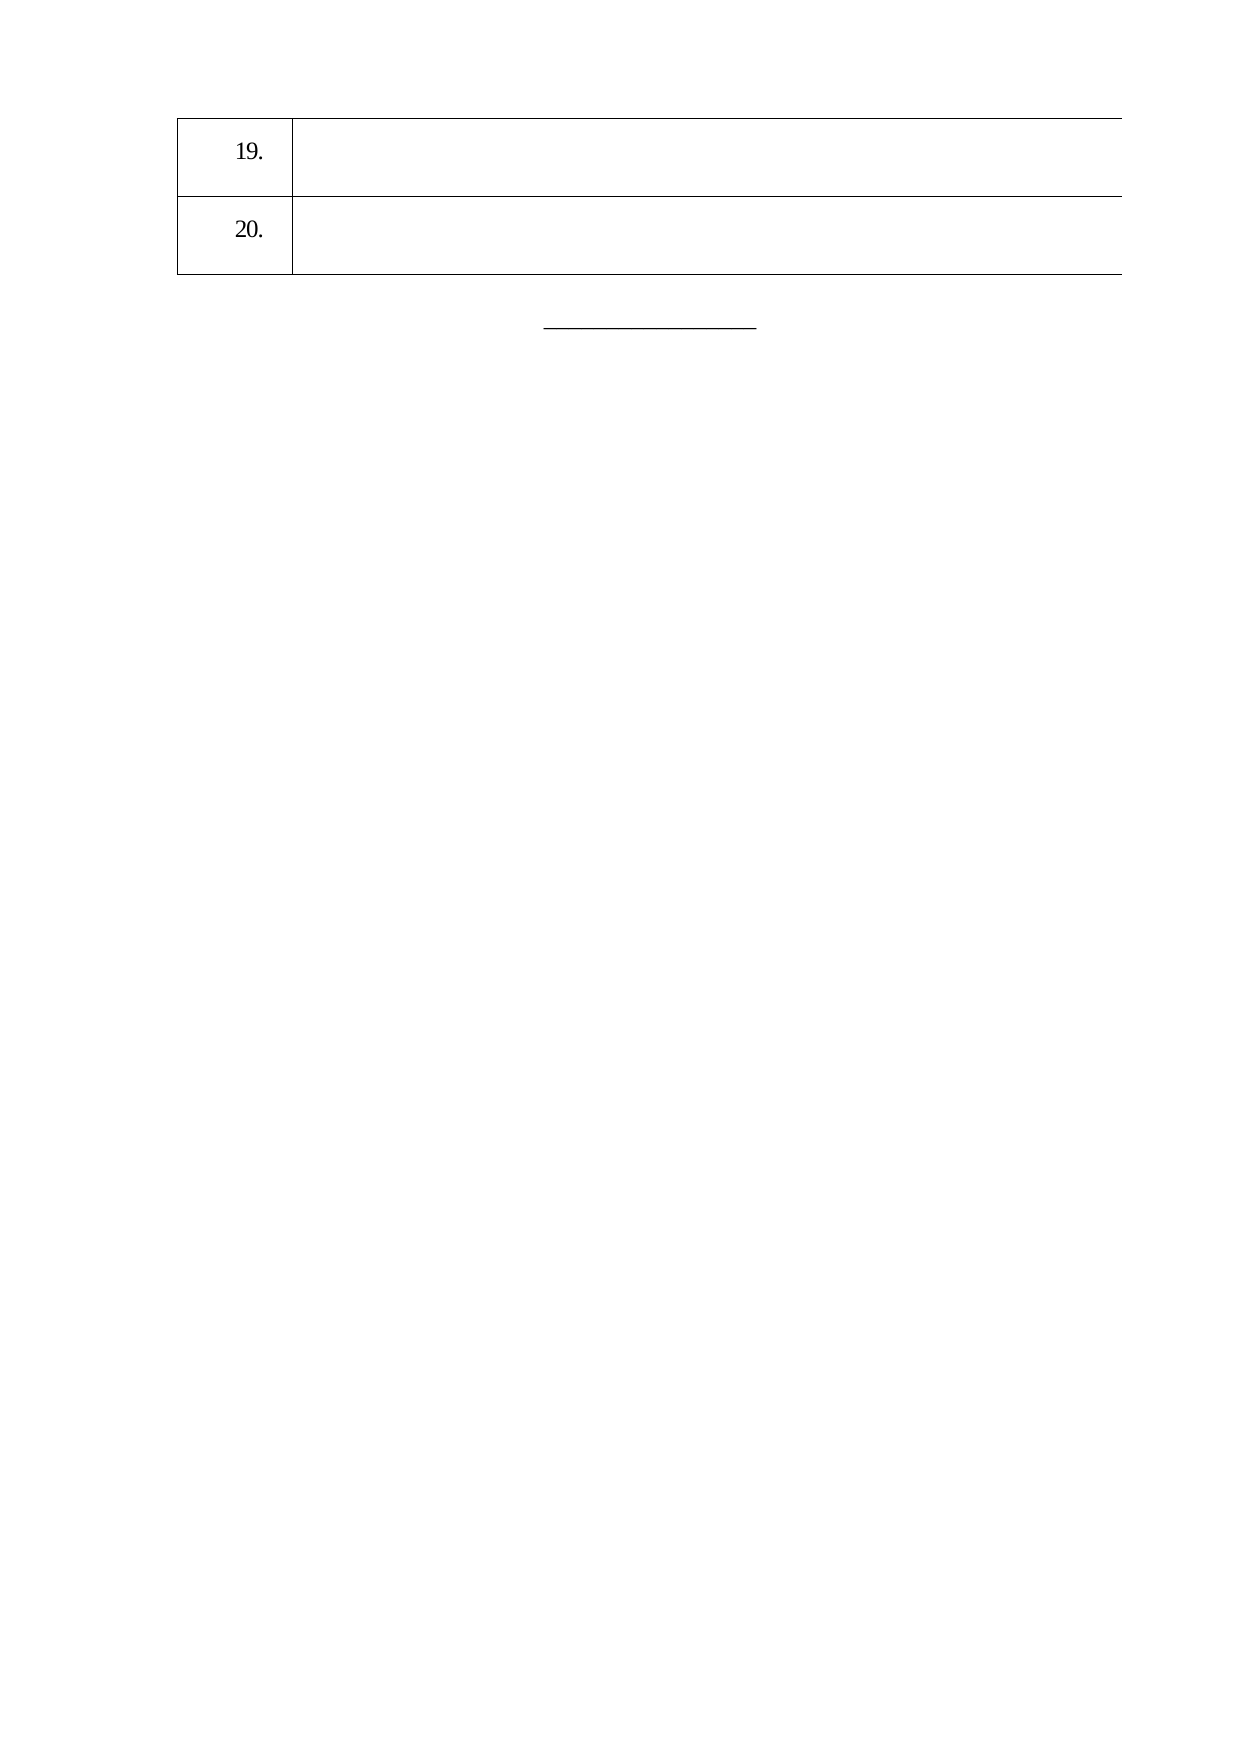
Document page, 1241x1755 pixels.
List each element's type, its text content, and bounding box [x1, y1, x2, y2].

table_cell 19. [178, 119, 292, 196]
table_cell [293, 119, 1122, 196]
table_cell 20. [178, 197, 292, 274]
table_cell [293, 197, 1122, 274]
text _________________ [177, 303, 1122, 332]
